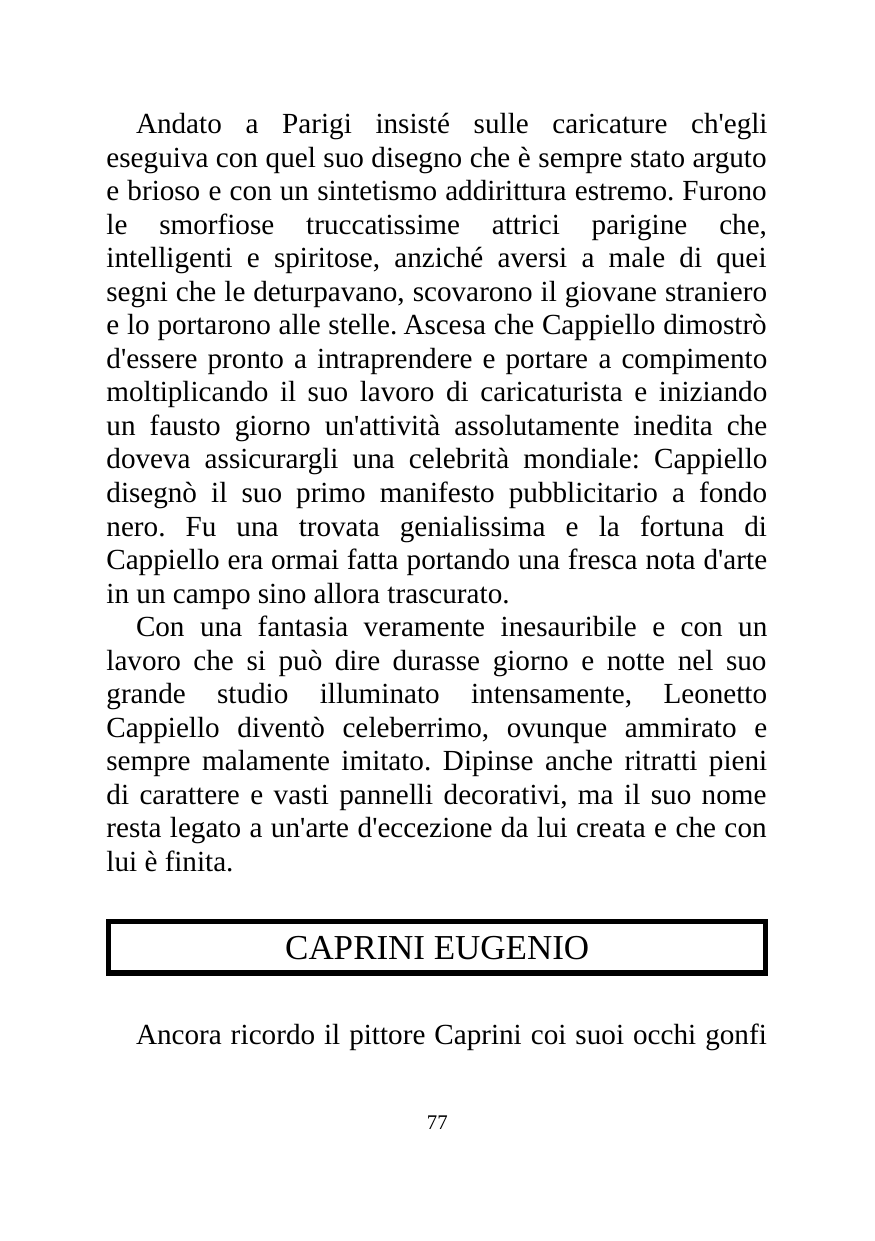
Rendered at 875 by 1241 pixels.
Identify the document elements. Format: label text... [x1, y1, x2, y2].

text Con una fantasia veramente inesauribile e con un lavoro che si può dire durasse giorno e notte nel suo grande studio illuminato intensamente, Leonetto Cappiello diventò celeberrimo, ovunque ammirato e sempre malamente imitato. Dipinse anche ritratti pieni di carattere e vasti pannelli decorativi, ma il suo nome resta legato a un'arte d'eccezione da lui creata e che con lui è finita. [106, 609, 768, 878]
text Ancora ricordo il pittore Caprini coi suoi occhi gonfi [106, 1017, 768, 1050]
text Andato a Parigi insisté sulle caricature ch'egli eseguiva con quel suo disegno che è sempre stato arguto e brioso e con un sintetismo addirittura estremo. Furono le smorfiose truccatissime attrici parigine che, intelligenti e spiritose, anziché aversi a male di quei segni che le deturpavano, scovarono il giovane straniero e lo portarono alle stelle. Ascesa che Cappiello dimostrò d'essere pronto a intraprendere e portare a compimento moltiplicando il suo lavoro di caricaturista e iniziando un fausto giorno un'attività assolutamente inedita che doveva assicurargli una celebrità mondiale: Cappiello disegnò il suo primo manifesto pubblicitario a fondo nero. Fu una trovata genialissima e la fortuna di Cappiello era ormai fatta portando una fresca nota d'arte in un campo sino allora trascurato. [106, 106, 768, 609]
subtitle CAPRINI EUGENIO [111, 924, 763, 970]
